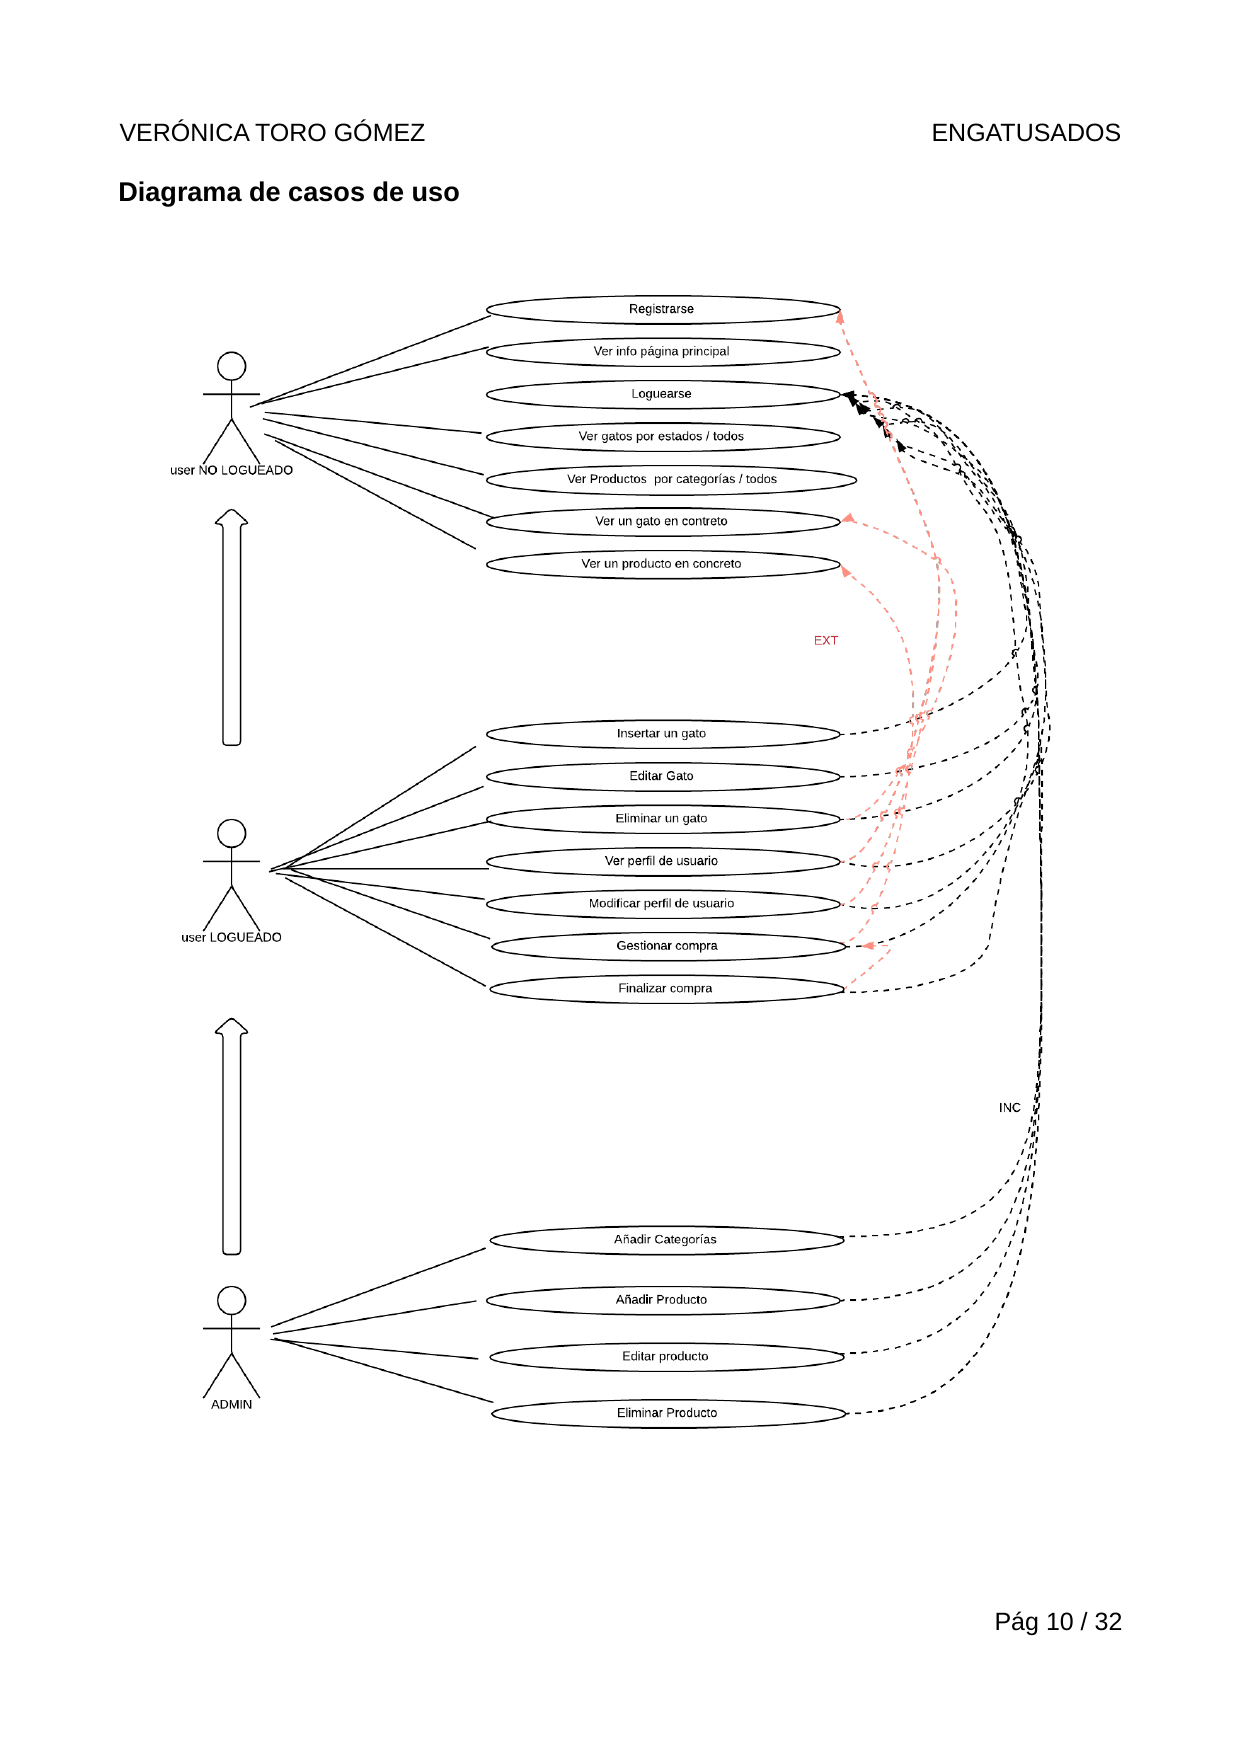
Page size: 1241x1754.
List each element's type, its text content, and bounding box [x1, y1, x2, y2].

picture [118, 267, 1123, 1456]
subtitle Diagrama de casos de uso [118, 176, 1122, 208]
